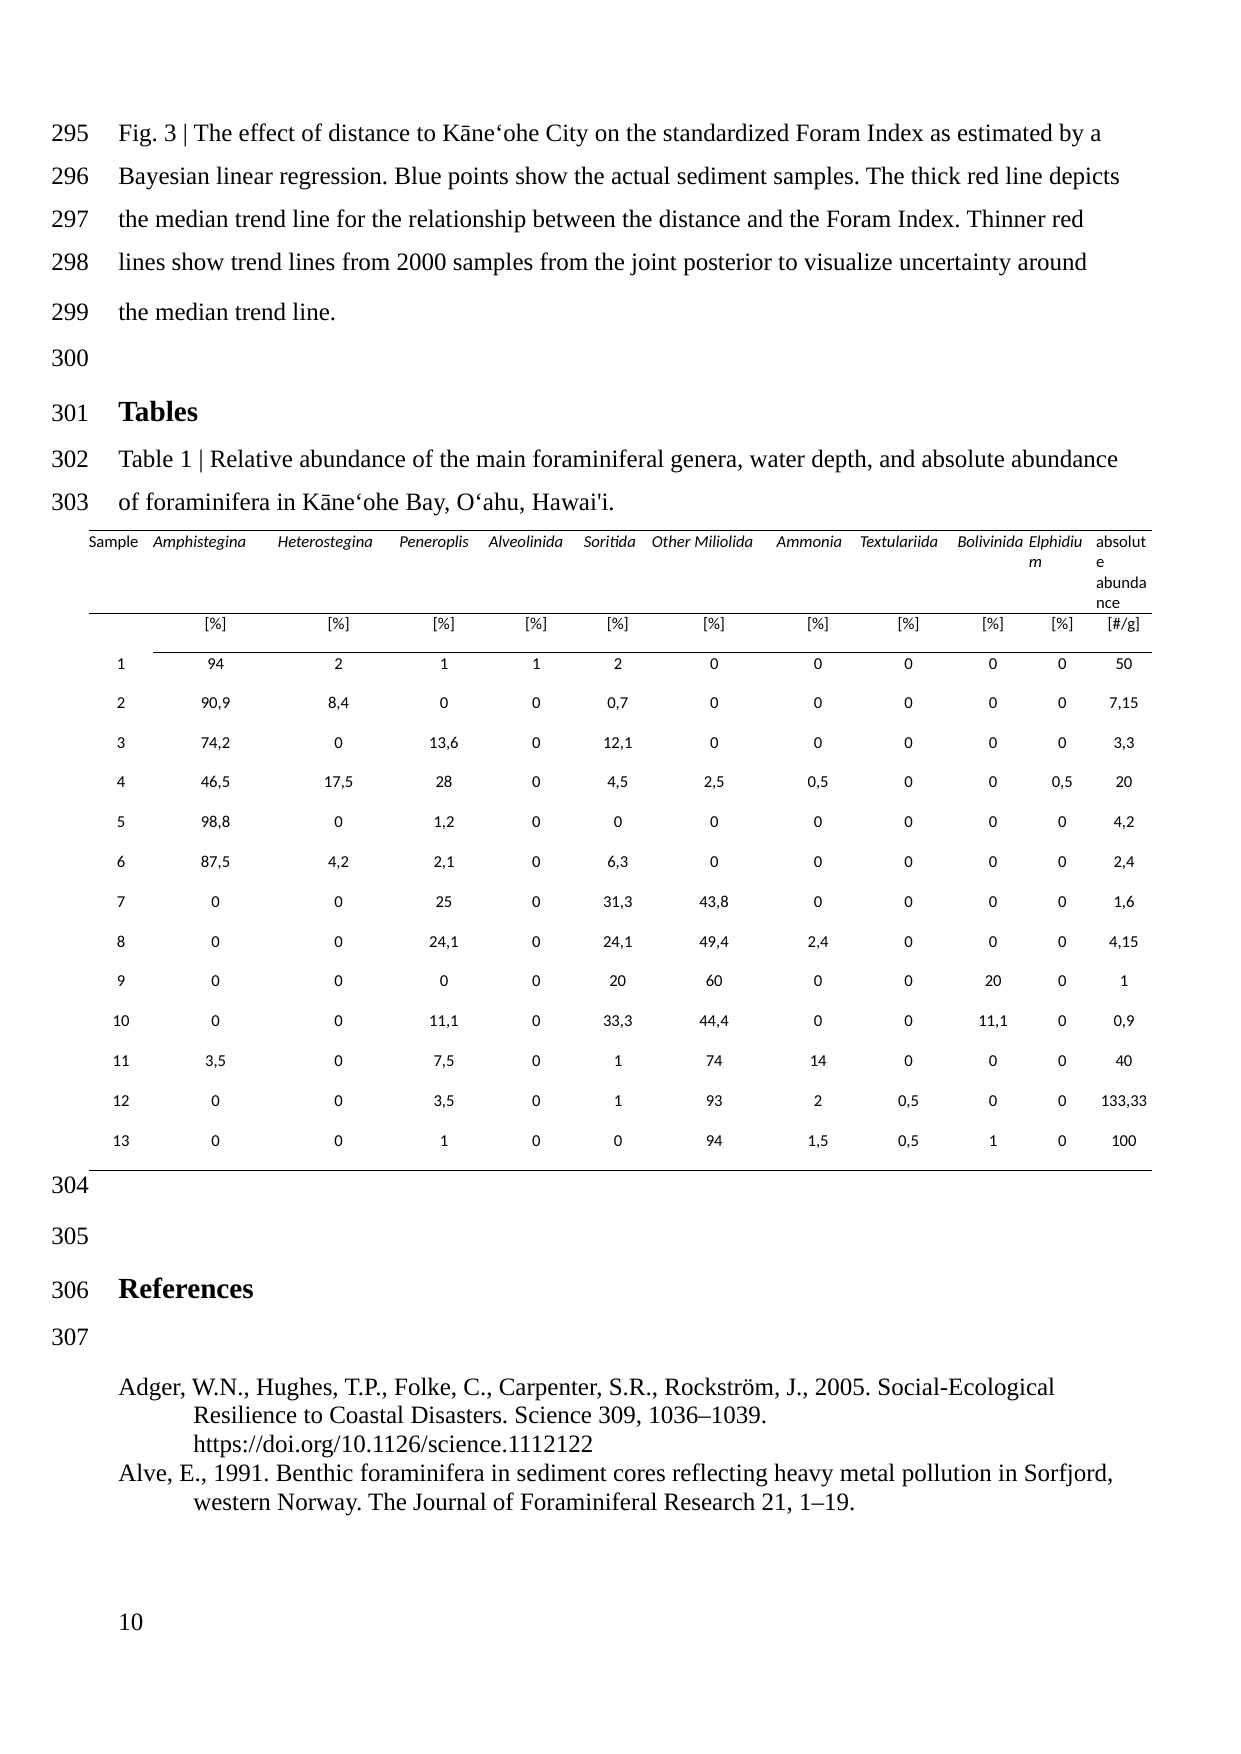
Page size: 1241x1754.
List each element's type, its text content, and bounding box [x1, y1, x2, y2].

table_cell 0,9 [1096, 1010, 1152, 1050]
table_cell 11 [89, 1050, 153, 1090]
table_cell 0 [1029, 891, 1096, 931]
table_cell 0 [1029, 653, 1096, 692]
table_cell 4,5 [584, 772, 652, 811]
table_cell 6,3 [584, 851, 652, 891]
table_cell 4,2 [1096, 811, 1152, 851]
table_cell 0 [489, 891, 584, 931]
table_header Other Miliolida [652, 531, 776, 612]
table_cell 10 [89, 1010, 153, 1050]
table_cell 0 [957, 653, 1028, 692]
table_header Heterostegina [278, 531, 399, 612]
table_cell 20 [584, 971, 652, 1010]
table_cell 0 [489, 971, 584, 1010]
table_cell 12 [89, 1090, 153, 1130]
table_cell 0 [776, 891, 859, 931]
table_cell [%] [652, 614, 776, 652]
table_header Peneroplis [399, 531, 488, 612]
table_cell [%] [153, 614, 278, 652]
table_cell 0 [776, 1010, 859, 1050]
table_cell 0 [652, 653, 776, 692]
table_cell 0 [489, 811, 584, 851]
table_cell 0 [489, 1010, 584, 1050]
table_cell 94 [652, 1130, 776, 1169]
table_cell 87,5 [153, 851, 278, 891]
table_header Sample [89, 531, 153, 612]
table_cell 0 [489, 1050, 584, 1090]
table_cell 1 [584, 1050, 652, 1090]
table_cell 0 [153, 1010, 278, 1050]
table_cell 0 [1029, 1090, 1096, 1130]
table_cell 0 [860, 891, 957, 931]
table_cell 0 [652, 811, 776, 851]
table_cell 0 [652, 732, 776, 772]
table_cell 0 [489, 1130, 584, 1169]
table_cell 24,1 [399, 931, 488, 971]
table_header Textulariida [860, 531, 957, 612]
table_cell 0 [860, 931, 957, 971]
table_cell 74 [652, 1050, 776, 1090]
table_cell 133,33 [1096, 1090, 1152, 1130]
table_cell 98,8 [153, 811, 278, 851]
table_cell 8 [89, 931, 153, 971]
table_cell 0 [399, 692, 488, 732]
table_cell 0 [584, 811, 652, 851]
table_cell 0 [860, 1010, 957, 1050]
table_cell 2 [89, 692, 153, 732]
table_cell 20 [957, 971, 1028, 1010]
table_cell 0 [1029, 1130, 1096, 1169]
table_cell 4,15 [1096, 931, 1152, 971]
table_cell 0 [957, 931, 1028, 971]
table_cell 4,2 [278, 851, 399, 891]
table_cell [%] [399, 614, 488, 652]
table_cell 2,5 [652, 772, 776, 811]
table_cell [%] [278, 614, 399, 652]
table_cell 0,5 [860, 1090, 957, 1130]
table_cell 0 [776, 811, 859, 851]
table_cell 0 [1029, 851, 1096, 891]
text Alve, E., 1991. Benthic foraminifera in sediment cores reflecting heavy metal pollution in Sorfjord, western Norway. The Journal of Foraminiferal Research 21, 1–19. [118, 1458, 1122, 1516]
table_cell 1 [399, 653, 488, 692]
table_cell 0 [957, 811, 1028, 851]
table_header absolute abundance [1096, 531, 1152, 612]
table_cell 0 [1029, 1010, 1096, 1050]
table_cell 6 [89, 851, 153, 891]
table_cell 90,9 [153, 692, 278, 732]
table_cell 0 [489, 692, 584, 732]
table_header Alveolinida [489, 531, 584, 612]
table_cell [%] [860, 614, 957, 652]
table_cell 3,5 [153, 1050, 278, 1090]
table_cell 24,1 [584, 931, 652, 971]
table_cell 0 [652, 851, 776, 891]
table_cell 0 [860, 732, 957, 772]
table_cell 0 [153, 891, 278, 931]
table_cell 43,8 [652, 891, 776, 931]
table_cell 0 [489, 732, 584, 772]
table_cell 12,1 [584, 732, 652, 772]
table_cell 0 [860, 851, 957, 891]
table_cell 11,1 [399, 1010, 488, 1050]
table_cell 0 [489, 931, 584, 971]
table_cell 0 [489, 851, 584, 891]
table_cell 7 [89, 891, 153, 931]
table_cell 0 [860, 653, 957, 692]
table_cell 1,6 [1096, 891, 1152, 931]
table_cell 0 [776, 732, 859, 772]
table_cell 3 [89, 732, 153, 772]
table_cell 0 [957, 891, 1028, 931]
table_cell 2,1 [399, 851, 488, 891]
table_cell 0 [776, 851, 859, 891]
table_cell 0 [153, 971, 278, 1010]
table_cell [%] [1029, 614, 1096, 652]
text Tables [118, 394, 1122, 427]
table_cell 100 [1096, 1130, 1152, 1169]
table_header Soritida [584, 531, 652, 612]
table_cell 0 [153, 1130, 278, 1169]
table_cell 0,5 [776, 772, 859, 811]
table_cell 0 [776, 971, 859, 1010]
table_cell 9 [89, 971, 153, 1010]
table_cell 2 [278, 653, 399, 692]
table_cell 8,4 [278, 692, 399, 732]
table_cell 1 [957, 1130, 1028, 1169]
table_cell 1 [399, 1130, 488, 1169]
table_cell 0 [860, 811, 957, 851]
table_cell 0,5 [1029, 772, 1096, 811]
table_cell 0 [860, 971, 957, 1010]
table_cell 2,4 [776, 931, 859, 971]
table_cell 0 [957, 772, 1028, 811]
table_cell 0 [489, 772, 584, 811]
table_cell 7,5 [399, 1050, 488, 1090]
table_cell 0 [860, 1050, 957, 1090]
table_cell 0 [399, 971, 488, 1010]
table_cell 0 [1029, 1050, 1096, 1090]
table_cell 0 [278, 971, 399, 1010]
table_cell [#/g] [1096, 614, 1152, 652]
table_cell 5 [89, 811, 153, 851]
table_cell 17,5 [278, 772, 399, 811]
table_cell 11,1 [957, 1010, 1028, 1050]
table_cell 0 [860, 692, 957, 732]
table_cell 25 [399, 891, 488, 931]
table_cell 46,5 [153, 772, 278, 811]
table_cell 1 [584, 1090, 652, 1130]
table_cell 0 [278, 931, 399, 971]
table_header Ammonia [776, 531, 859, 612]
table_cell [%] [584, 614, 652, 652]
table_cell 0 [153, 931, 278, 971]
table_cell 0 [957, 692, 1028, 732]
table_cell 2 [584, 653, 652, 692]
table_cell [%] [776, 614, 859, 652]
table_cell 28 [399, 772, 488, 811]
text Adger, W.N., Hughes, T.P., Folke, C., Carpenter, S.R., Rockström, J., 2005. Social-Ecological Resilience to Coastal Disasters. Science 309, 1036–1039. https://doi.org/10.1126/science.1112122 [118, 1372, 1122, 1458]
table_cell 94 [153, 653, 278, 692]
table_cell 13 [89, 1130, 153, 1169]
table_cell 0 [1029, 692, 1096, 732]
table_cell 2 [776, 1090, 859, 1130]
table_cell 44,4 [652, 1010, 776, 1050]
table_cell 0 [153, 1090, 278, 1130]
table_cell [89, 614, 153, 652]
table_cell 7,15 [1096, 692, 1152, 732]
table_cell 0 [957, 1050, 1028, 1090]
table_cell 0 [1029, 732, 1096, 772]
table_cell 13,6 [399, 732, 488, 772]
table_cell 0 [957, 851, 1028, 891]
table_cell 0 [278, 891, 399, 931]
table_cell 93 [652, 1090, 776, 1130]
table_header Bolivinida [957, 531, 1028, 612]
table_cell 0 [278, 811, 399, 851]
table_cell 2,4 [1096, 851, 1152, 891]
table_cell 1,2 [399, 811, 488, 851]
table_cell 1 [489, 653, 584, 692]
table_cell 0 [957, 1090, 1028, 1130]
text References [118, 1271, 1122, 1305]
table_cell 20 [1096, 772, 1152, 811]
table_cell 3,5 [399, 1090, 488, 1130]
text Fig. 3 | The effect of distance to Kāneʻohe City on the standardized Foram Index as estimated by a Bayesian linear regression. Blue points show the actual sediment samples. The thick red line depicts the median trend line for the relationship between the distance and the Foram Index. Thinner red lines show trend lines from 2000 samples from the joint posterior to visualize uncertainty around the median trend line. [118, 118, 1122, 327]
table_header Elphidium [1029, 531, 1096, 612]
table_cell 0,5 [860, 1130, 957, 1169]
table_cell 0 [860, 772, 957, 811]
table_cell 0 [652, 692, 776, 732]
table_cell 3,3 [1096, 732, 1152, 772]
table_cell 0 [278, 1130, 399, 1169]
table_cell 0 [489, 1090, 584, 1130]
table_cell 14 [776, 1050, 859, 1090]
table_cell 0 [776, 653, 859, 692]
table_cell 1 [1096, 971, 1152, 1010]
table_cell 0 [278, 1090, 399, 1130]
table_cell 0 [957, 732, 1028, 772]
table_cell 1,5 [776, 1130, 859, 1169]
table_cell 60 [652, 971, 776, 1010]
table_cell 0 [278, 1010, 399, 1050]
table_cell 0 [278, 1050, 399, 1090]
table_cell 0 [1029, 811, 1096, 851]
table_cell 1 [89, 652, 153, 692]
table_cell 4 [89, 772, 153, 811]
table_cell 74,2 [153, 732, 278, 772]
table_cell [%] [489, 614, 584, 652]
table_cell 0 [1029, 971, 1096, 1010]
table_cell 33,3 [584, 1010, 652, 1050]
table_cell 50 [1096, 653, 1152, 692]
table_cell 40 [1096, 1050, 1152, 1090]
table_cell 31,3 [584, 891, 652, 931]
table_cell 49,4 [652, 931, 776, 971]
table_header Amphistegina [153, 531, 278, 612]
table_cell 0 [1029, 931, 1096, 971]
table_cell [%] [957, 614, 1028, 652]
text Table 1 | Relative abundance of the main foraminiferal genera, water depth, and absolute abundance of foraminifera in Kāneʻohe Bay, Oʻahu, Hawai'i. [118, 444, 1122, 516]
table_cell 0 [584, 1130, 652, 1169]
table_cell 0,7 [584, 692, 652, 732]
table_cell 0 [776, 692, 859, 732]
table_cell 0 [278, 732, 399, 772]
